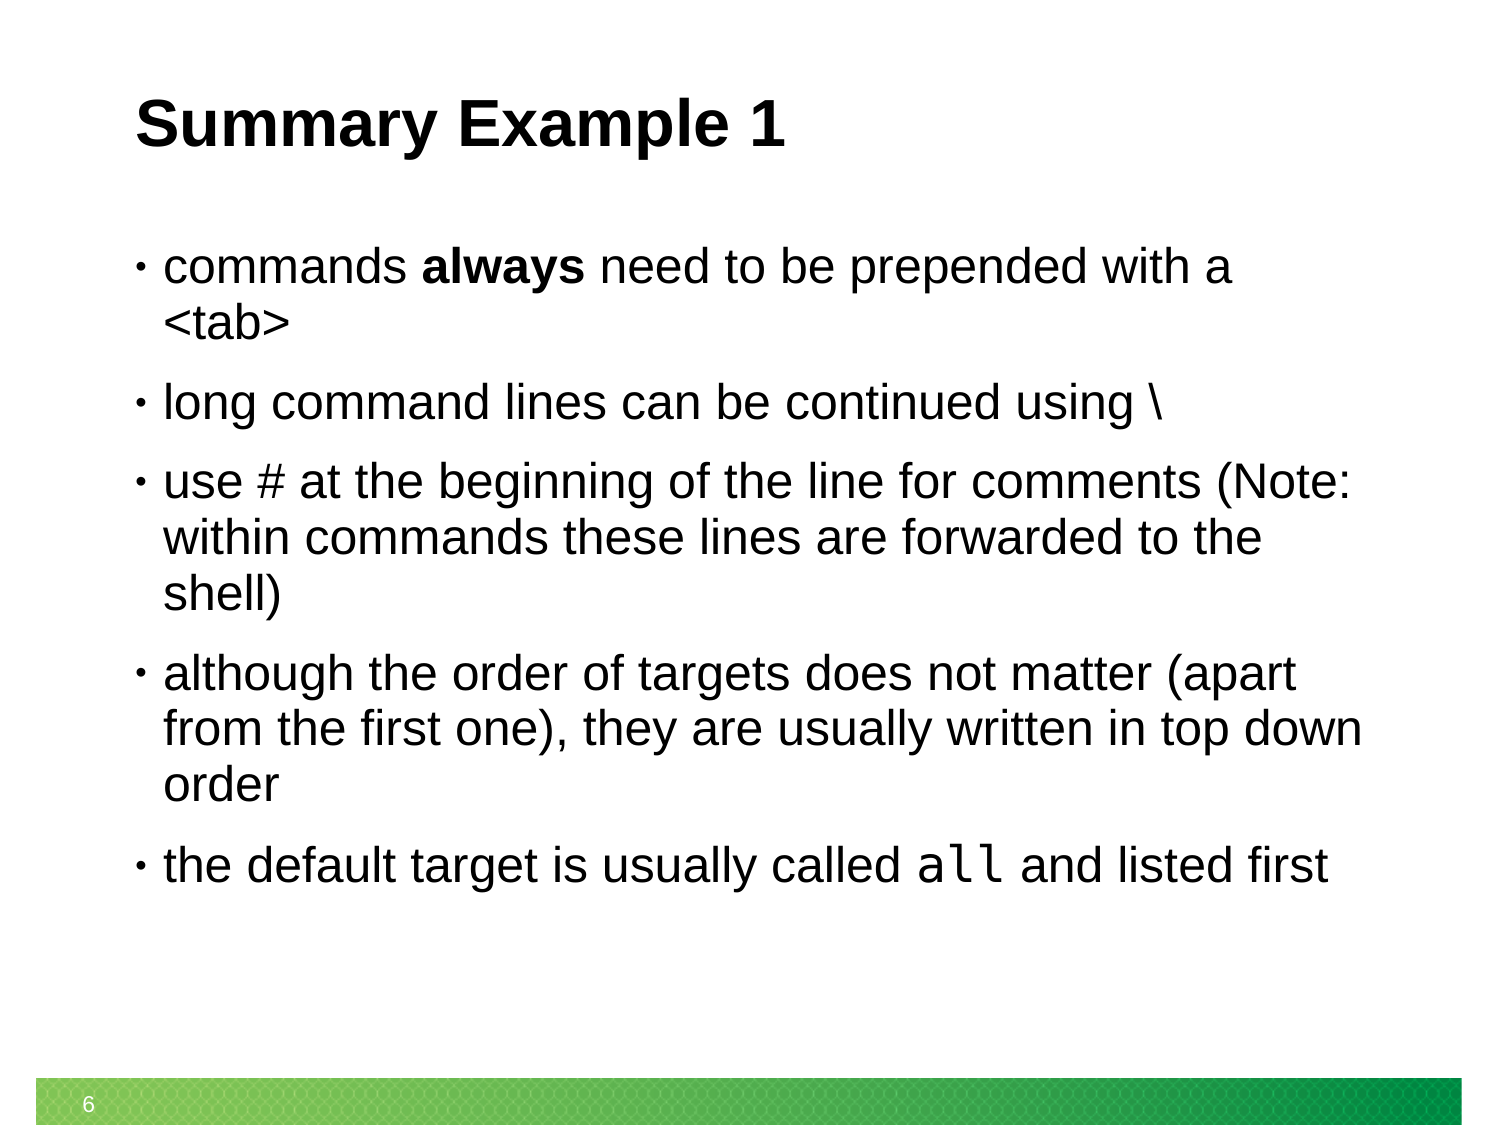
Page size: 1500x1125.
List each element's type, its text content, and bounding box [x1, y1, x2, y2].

picture [36, 1078, 1462, 1125]
list commands always need to be prepended with a <tab> long command lines can be continued using \ use # at the beginning of the line for comments (Note: within commands these lines are forwarded to the shell) although the order of targets does not matter (apart from the first one), they are usually written in top down order the default target is usually called all and listed first [135, 238, 1372, 982]
title Summary Example 1 [135, 41, 1372, 204]
